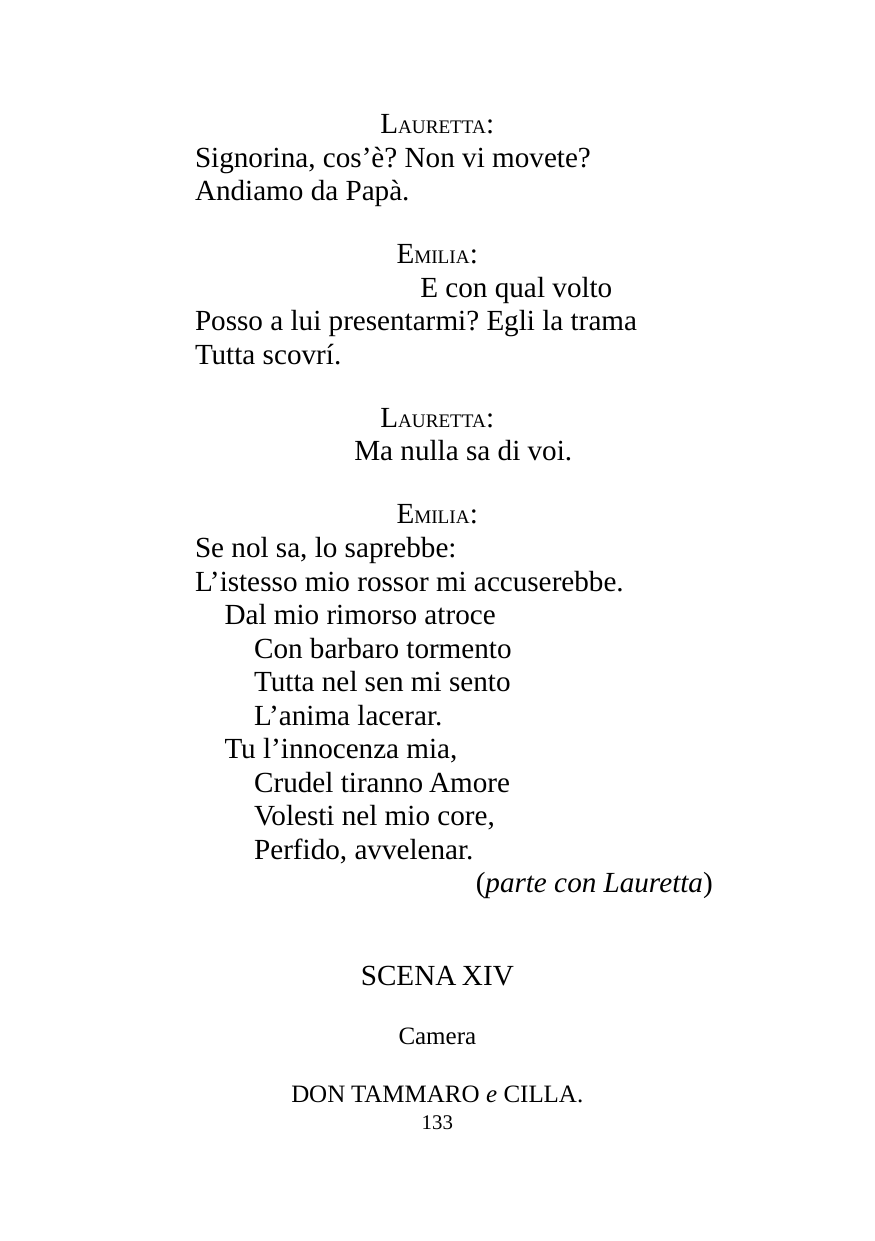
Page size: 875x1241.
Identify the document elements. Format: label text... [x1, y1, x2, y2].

text Tu l’innocenza mia, Crudel tiranno Amore Volesti nel mio core, Perfido, avvelenar. [224, 731, 768, 866]
text Se nol sa, lo saprebbe: L’istesso mio rossor mi accuserebbe. [195, 530, 768, 597]
subtitle Scena XIV [106, 958, 768, 992]
text E con qual volto [342, 270, 768, 303]
text Emilia: [106, 497, 768, 530]
text Posso a lui presentarmi? Egli la trama Tutta scovrí. [195, 303, 768, 371]
text Lauretta: [106, 400, 768, 433]
text Lauretta: [106, 106, 768, 140]
text (parte con Lauretta) [416, 866, 768, 899]
text Emilia: [106, 236, 768, 270]
text DON TAMMARO e CILLA. [165, 1079, 709, 1108]
text Ma nulla sa di voi. [269, 433, 768, 467]
text Signorina, cos’è? Non vi movete? Andiamo da Papà. [195, 140, 768, 207]
text Camera [165, 1021, 709, 1050]
text Dal mio rimorso atroce Con barbaro tormento Tutta nel sen mi sento L’anima lacerar. [224, 597, 768, 731]
